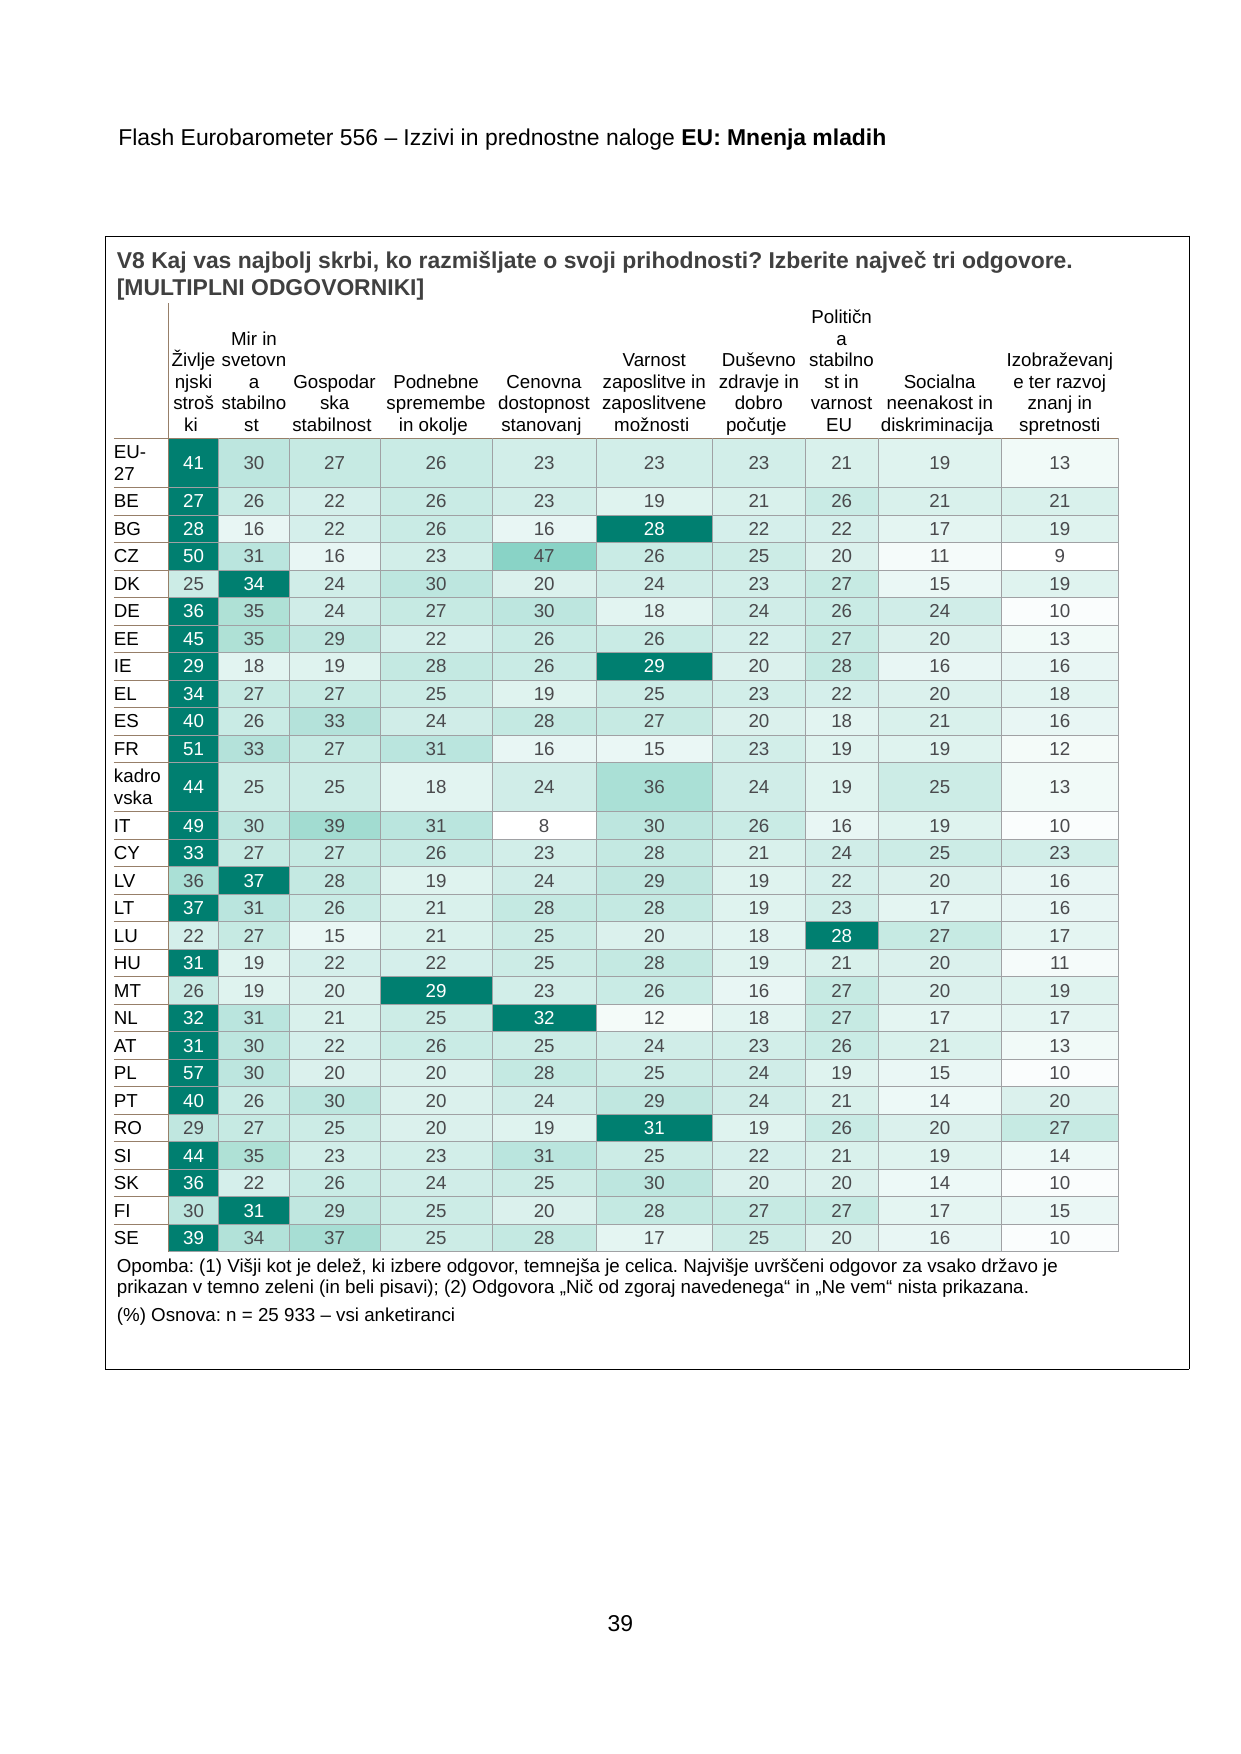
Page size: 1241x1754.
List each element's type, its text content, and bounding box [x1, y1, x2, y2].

table_cell 11 [1002, 950, 1118, 976]
table_cell BG [114, 516, 168, 542]
table_cell 23 [806, 895, 878, 921]
table_cell 19 [1002, 516, 1118, 542]
table_cell 34 [169, 681, 218, 707]
table_cell 24 [597, 571, 712, 597]
table_cell 25 [290, 763, 380, 811]
table_cell 28 [597, 516, 712, 542]
table_cell 29 [290, 1197, 380, 1224]
table_cell 30 [219, 1032, 289, 1059]
table_cell 19 [713, 1115, 805, 1141]
table_cell 49 [169, 812, 218, 839]
table_cell 51 [169, 736, 218, 762]
table_cell 23 [597, 439, 712, 487]
table_cell 13 [1002, 763, 1118, 811]
table_cell 29 [290, 626, 380, 652]
table_cell CZ [114, 543, 168, 570]
table_cell 21 [806, 439, 878, 487]
table_cell 26 [381, 439, 492, 487]
table_cell 23 [493, 977, 596, 1004]
table_cell 25 [597, 1060, 712, 1086]
table_cell 23 [381, 1142, 492, 1169]
table_cell 20 [879, 626, 1001, 652]
table_cell 30 [219, 1060, 289, 1086]
table_cell 20 [493, 1197, 596, 1224]
table_cell 39 [290, 812, 380, 839]
table_cell CY [114, 840, 168, 866]
table_cell SK [114, 1170, 168, 1196]
table_cell 19 [806, 763, 878, 811]
table_cell 25 [493, 950, 596, 976]
table_cell LU [114, 922, 168, 949]
table_cell 25 [493, 1170, 596, 1196]
table_cell 10 [1002, 812, 1118, 839]
table_cell 20 [381, 1087, 492, 1114]
table_cell ES [114, 708, 168, 735]
table_cell 44 [169, 763, 218, 811]
table_cell BE [114, 488, 168, 515]
table_cell 18 [713, 1005, 805, 1031]
table_cell 23 [493, 840, 596, 866]
table_cell 19 [879, 439, 1001, 487]
table_cell 19 [879, 812, 1001, 839]
table_cell 23 [493, 439, 596, 487]
table_cell 19 [806, 736, 878, 762]
table_cell 23 [493, 488, 596, 515]
table_cell SE [114, 1225, 168, 1251]
table_cell 14 [1002, 1142, 1118, 1169]
table_cell Gospodarska stabilnost [289, 303, 380, 438]
table_cell 50 [169, 543, 218, 570]
table_cell 19 [879, 1142, 1001, 1169]
table_cell 25 [879, 840, 1001, 866]
table_cell 20 [879, 1115, 1001, 1141]
table_cell 21 [381, 922, 492, 949]
table_cell 57 [169, 1060, 218, 1086]
table_cell 19 [1002, 571, 1118, 597]
table_cell LT [114, 895, 168, 921]
table_cell 25 [381, 1225, 492, 1251]
table_cell (%) Osnova: n = 25 933 – vsi anketiranci [114, 1300, 1118, 1328]
table_cell 27 [1002, 1115, 1118, 1141]
table_cell 27 [806, 977, 878, 1004]
table_cell 35 [219, 1142, 289, 1169]
table_cell Cenovna dostopnost stanovanj [492, 303, 596, 438]
table_cell 15 [879, 1060, 1001, 1086]
table_cell 31 [381, 736, 492, 762]
table_cell 26 [381, 840, 492, 866]
table_cell 21 [381, 895, 492, 921]
table_cell 21 [713, 488, 805, 515]
table_cell 17 [597, 1225, 712, 1251]
table_cell Življenjski stroški [169, 303, 218, 438]
table_cell 27 [597, 708, 712, 735]
table_cell PL [114, 1060, 168, 1086]
table_cell 39 [169, 1225, 218, 1251]
table_cell 27 [219, 840, 289, 866]
table_cell 23 [381, 543, 492, 570]
table_cell 24 [381, 708, 492, 735]
table_cell 22 [290, 1032, 380, 1059]
table_cell 10 [1002, 1170, 1118, 1196]
table_cell 28 [597, 895, 712, 921]
table_cell 17 [1002, 1005, 1118, 1031]
table_cell 24 [493, 867, 596, 894]
table_cell 33 [219, 736, 289, 762]
table_cell 21 [879, 1032, 1001, 1059]
table_cell 19 [713, 895, 805, 921]
table_cell 22 [713, 626, 805, 652]
table_cell 27 [806, 1005, 878, 1031]
table_cell 26 [597, 626, 712, 652]
table_cell Socialna neenakost in diskriminacija [878, 303, 1001, 438]
table_cell 30 [597, 812, 712, 839]
table_cell 19 [879, 736, 1001, 762]
table_cell 29 [169, 1115, 218, 1141]
table_cell 30 [493, 598, 596, 625]
table_cell 24 [290, 571, 380, 597]
table_cell 26 [597, 977, 712, 1004]
table_cell Mir in svetovna stabilnost [219, 303, 289, 438]
table_cell 26 [381, 516, 492, 542]
table_cell 23 [713, 1032, 805, 1059]
table_cell 25 [381, 681, 492, 707]
table_cell 26 [219, 1087, 289, 1114]
table_cell 23 [713, 681, 805, 707]
table_cell 12 [597, 1005, 712, 1031]
table_cell 20 [713, 653, 805, 680]
table_cell 25 [597, 681, 712, 707]
table_cell Podnebne spremembe in okolje [380, 303, 492, 438]
table_cell 24 [493, 1087, 596, 1114]
table_cell 31 [219, 543, 289, 570]
table_cell 20 [290, 977, 380, 1004]
table_cell 20 [806, 1170, 878, 1196]
table_cell 30 [290, 1087, 380, 1114]
table_cell 22 [219, 1170, 289, 1196]
table_cell 27 [713, 1197, 805, 1224]
table_cell 25 [879, 763, 1001, 811]
table_cell 16 [290, 543, 380, 570]
table_cell 27 [290, 681, 380, 707]
table_cell 28 [290, 867, 380, 894]
table_cell MT [114, 977, 168, 1004]
table_cell 16 [1002, 867, 1118, 894]
table_cell 29 [597, 867, 712, 894]
table_cell 27 [290, 840, 380, 866]
table_cell 31 [381, 812, 492, 839]
table_cell 21 [806, 950, 878, 976]
table_cell 19 [493, 681, 596, 707]
table_cell 24 [713, 763, 805, 811]
table_cell 23 [290, 1142, 380, 1169]
table_cell 26 [806, 598, 878, 625]
table_cell 24 [381, 1170, 492, 1196]
table_cell 27 [169, 488, 218, 515]
table_cell 24 [713, 1087, 805, 1114]
table_cell 26 [597, 543, 712, 570]
table_cell 20 [879, 950, 1001, 976]
table_cell 26 [381, 488, 492, 515]
table_cell NL [114, 1005, 168, 1031]
table_cell HU [114, 950, 168, 976]
table_cell 21 [713, 840, 805, 866]
table_cell 11 [879, 543, 1001, 570]
table_cell 25 [381, 1197, 492, 1224]
table_cell 20 [290, 1060, 380, 1086]
table_cell 41 [169, 439, 218, 487]
table_cell EE [114, 626, 168, 652]
table_cell 20 [879, 977, 1001, 1004]
table_cell 27 [219, 681, 289, 707]
table_cell 20 [713, 1170, 805, 1196]
table_header V8 Kaj vas najbolj skrbi, ko razmišljate o svoji prihodnosti? Izberite največ tri odgovore. [MULTIPLNI ODGOVORNIKI] [114, 245, 1118, 303]
table_cell 36 [169, 598, 218, 625]
table_cell 18 [1002, 681, 1118, 707]
table_cell 32 [169, 1005, 218, 1031]
table_cell SI [114, 1142, 168, 1169]
table_cell 37 [290, 1225, 380, 1251]
table_cell 45 [169, 626, 218, 652]
table_cell 23 [713, 736, 805, 762]
table_cell 15 [290, 922, 380, 949]
table_cell 23 [1002, 840, 1118, 866]
table_cell 19 [381, 867, 492, 894]
table_cell 29 [169, 653, 218, 680]
table_cell 26 [713, 812, 805, 839]
table_cell 22 [169, 922, 218, 949]
table_cell 31 [169, 1032, 218, 1059]
table_cell DK [114, 571, 168, 597]
table_cell FR [114, 736, 168, 762]
table_cell 27 [290, 439, 380, 487]
table_cell 20 [493, 571, 596, 597]
table_cell PT [114, 1087, 168, 1114]
table_cell 27 [290, 736, 380, 762]
table_cell 36 [597, 763, 712, 811]
table_cell 14 [879, 1087, 1001, 1114]
table_cell 31 [169, 950, 218, 976]
table_cell 21 [290, 1005, 380, 1031]
table_cell 17 [879, 516, 1001, 542]
table_cell 26 [806, 488, 878, 515]
table_cell 28 [381, 653, 492, 680]
table_cell RO [114, 1115, 168, 1141]
table_cell 20 [597, 922, 712, 949]
table_cell 34 [219, 571, 289, 597]
table_cell 24 [806, 840, 878, 866]
table_cell 36 [169, 1170, 218, 1196]
table_cell 22 [290, 516, 380, 542]
table_cell 27 [381, 598, 492, 625]
table_cell 26 [493, 653, 596, 680]
table_cell 16 [1002, 653, 1118, 680]
table_cell 28 [806, 653, 878, 680]
table_cell 25 [169, 571, 218, 597]
table_cell 28 [493, 1225, 596, 1251]
table_cell 17 [879, 1197, 1001, 1224]
table_cell 24 [713, 598, 805, 625]
table_cell 18 [806, 708, 878, 735]
table_cell 23 [713, 571, 805, 597]
table_cell DE [114, 598, 168, 625]
table_cell 24 [290, 598, 380, 625]
table_cell 16 [879, 1225, 1001, 1251]
table_cell 19 [1002, 977, 1118, 1004]
table_cell 22 [381, 950, 492, 976]
table_cell 17 [1002, 922, 1118, 949]
table_cell 31 [219, 1197, 289, 1224]
table_cell 29 [597, 1087, 712, 1114]
table_cell EU-27 [114, 439, 168, 487]
table_cell 30 [219, 812, 289, 839]
table_cell 28 [597, 840, 712, 866]
table_cell 22 [381, 626, 492, 652]
table_cell 20 [806, 543, 878, 570]
table_cell 18 [219, 653, 289, 680]
table_cell 18 [597, 598, 712, 625]
table_cell 16 [1002, 895, 1118, 921]
table_cell 24 [493, 763, 596, 811]
table_cell 33 [290, 708, 380, 735]
table_cell 21 [879, 708, 1001, 735]
table_cell 17 [879, 895, 1001, 921]
table_cell AT [114, 1032, 168, 1059]
table_cell [114, 303, 168, 438]
table_cell 22 [290, 950, 380, 976]
table_cell 28 [493, 1060, 596, 1086]
table_cell LV [114, 867, 168, 894]
table_cell 25 [597, 1142, 712, 1169]
table_cell 26 [219, 488, 289, 515]
table_cell 27 [879, 922, 1001, 949]
table_cell 31 [219, 1005, 289, 1031]
table_cell 23 [713, 439, 805, 487]
table_cell 28 [169, 516, 218, 542]
table_cell Politična stabilnost in varnost EU [805, 303, 878, 438]
table_cell IE [114, 653, 168, 680]
table_cell 16 [219, 516, 289, 542]
table_cell 8 [493, 812, 596, 839]
table_cell 25 [493, 922, 596, 949]
table_cell IT [114, 812, 168, 839]
table_cell 30 [381, 571, 492, 597]
table_cell kadrovska [114, 763, 168, 811]
table_cell 27 [219, 922, 289, 949]
table_cell 31 [219, 895, 289, 921]
table_cell 31 [493, 1142, 596, 1169]
table_cell 28 [493, 895, 596, 921]
table_cell 28 [597, 1197, 712, 1224]
table_cell 47 [493, 543, 596, 570]
table_cell 28 [806, 922, 878, 949]
table_cell 19 [597, 488, 712, 515]
table_cell EL [114, 681, 168, 707]
table_cell 19 [219, 977, 289, 1004]
table_cell 19 [290, 653, 380, 680]
table_cell 20 [1002, 1087, 1118, 1114]
table_cell 24 [597, 1032, 712, 1059]
table_cell 10 [1002, 1060, 1118, 1086]
table_cell Duševno zdravje in dobro počutje [712, 303, 805, 438]
table_cell 26 [290, 1170, 380, 1196]
table_cell 10 [1002, 1225, 1118, 1251]
table_cell 22 [806, 867, 878, 894]
table_cell 30 [219, 439, 289, 487]
table_cell 28 [493, 708, 596, 735]
table_cell 40 [169, 708, 218, 735]
table_cell 26 [381, 1032, 492, 1059]
table_cell 40 [169, 1087, 218, 1114]
table_cell Opomba: (1) Višji kot je delež, ki izbere odgovor, temnejša je celica. Najvišje uvrščeni odgovor za vsako državo je prikazan v temno zeleni (in beli pisavi); (2) Odgovora „Nič od zgoraj navedenega“ in „Ne vem“ nista prikazana. [114, 1251, 1118, 1300]
table_cell 13 [1002, 439, 1118, 487]
table_cell 24 [713, 1060, 805, 1086]
table_cell 19 [493, 1115, 596, 1141]
table_cell 9 [1002, 543, 1118, 570]
table_cell 19 [219, 950, 289, 976]
table_cell 15 [879, 571, 1001, 597]
table_cell 13 [1002, 626, 1118, 652]
table_cell 25 [219, 763, 289, 811]
table_cell 33 [169, 840, 218, 866]
table_cell 16 [879, 653, 1001, 680]
table_cell 16 [806, 812, 878, 839]
table_cell 27 [806, 626, 878, 652]
table_cell FI [114, 1197, 168, 1224]
table_cell 37 [169, 895, 218, 921]
table_cell Varnost zaposlitve in zaposlitvene možnosti [596, 303, 712, 438]
table_cell 21 [1002, 488, 1118, 515]
table_cell 21 [806, 1142, 878, 1169]
table_cell 28 [597, 950, 712, 976]
table_cell 19 [713, 867, 805, 894]
table_cell 19 [806, 1060, 878, 1086]
table_cell 27 [219, 1115, 289, 1141]
table_cell 26 [806, 1032, 878, 1059]
table_cell 22 [290, 488, 380, 515]
table_cell 22 [806, 681, 878, 707]
table_cell 16 [713, 977, 805, 1004]
table_cell 30 [169, 1197, 218, 1224]
table_cell 25 [713, 1225, 805, 1251]
table_cell 20 [381, 1060, 492, 1086]
table_cell 20 [713, 708, 805, 735]
table_cell 25 [290, 1115, 380, 1141]
table_cell 16 [493, 736, 596, 762]
table_cell 26 [493, 626, 596, 652]
table_cell 44 [169, 1142, 218, 1169]
table_cell 31 [597, 1115, 712, 1141]
table_cell 25 [381, 1005, 492, 1031]
table_cell 16 [1002, 708, 1118, 735]
table_cell 20 [806, 1225, 878, 1251]
table_cell 29 [597, 653, 712, 680]
table_cell 26 [169, 977, 218, 1004]
table_cell 27 [806, 1197, 878, 1224]
table_cell 26 [219, 708, 289, 735]
table_cell 25 [493, 1032, 596, 1059]
table_cell 10 [1002, 598, 1118, 625]
table_cell 27 [806, 571, 878, 597]
table_cell 16 [493, 516, 596, 542]
table_cell 20 [381, 1115, 492, 1141]
table_cell 37 [219, 867, 289, 894]
table_cell 22 [713, 516, 805, 542]
table_cell 30 [597, 1170, 712, 1196]
table_cell 25 [713, 543, 805, 570]
table_cell 36 [169, 867, 218, 894]
table_cell 26 [806, 1115, 878, 1141]
table_cell 35 [219, 626, 289, 652]
table_cell 13 [1002, 1032, 1118, 1059]
table_cell 18 [713, 922, 805, 949]
table_cell 29 [381, 977, 492, 1004]
table_cell 14 [879, 1170, 1001, 1196]
table_cell 15 [597, 736, 712, 762]
table_cell 26 [290, 895, 380, 921]
table_cell 12 [1002, 736, 1118, 762]
table_cell 19 [713, 950, 805, 976]
table_cell 24 [879, 598, 1001, 625]
table_cell 15 [1002, 1197, 1118, 1224]
table_cell 21 [879, 488, 1001, 515]
table_cell 22 [806, 516, 878, 542]
table_cell Izobraževanje ter razvoj znanj in spretnosti [1001, 303, 1118, 438]
table_cell 32 [493, 1005, 596, 1031]
table_cell 18 [381, 763, 492, 811]
table_cell 34 [219, 1225, 289, 1251]
table_cell 21 [806, 1087, 878, 1114]
table_cell 35 [219, 598, 289, 625]
table_cell 22 [713, 1142, 805, 1169]
table_cell 17 [879, 1005, 1001, 1031]
table_cell 20 [879, 867, 1001, 894]
table_cell 20 [879, 681, 1001, 707]
